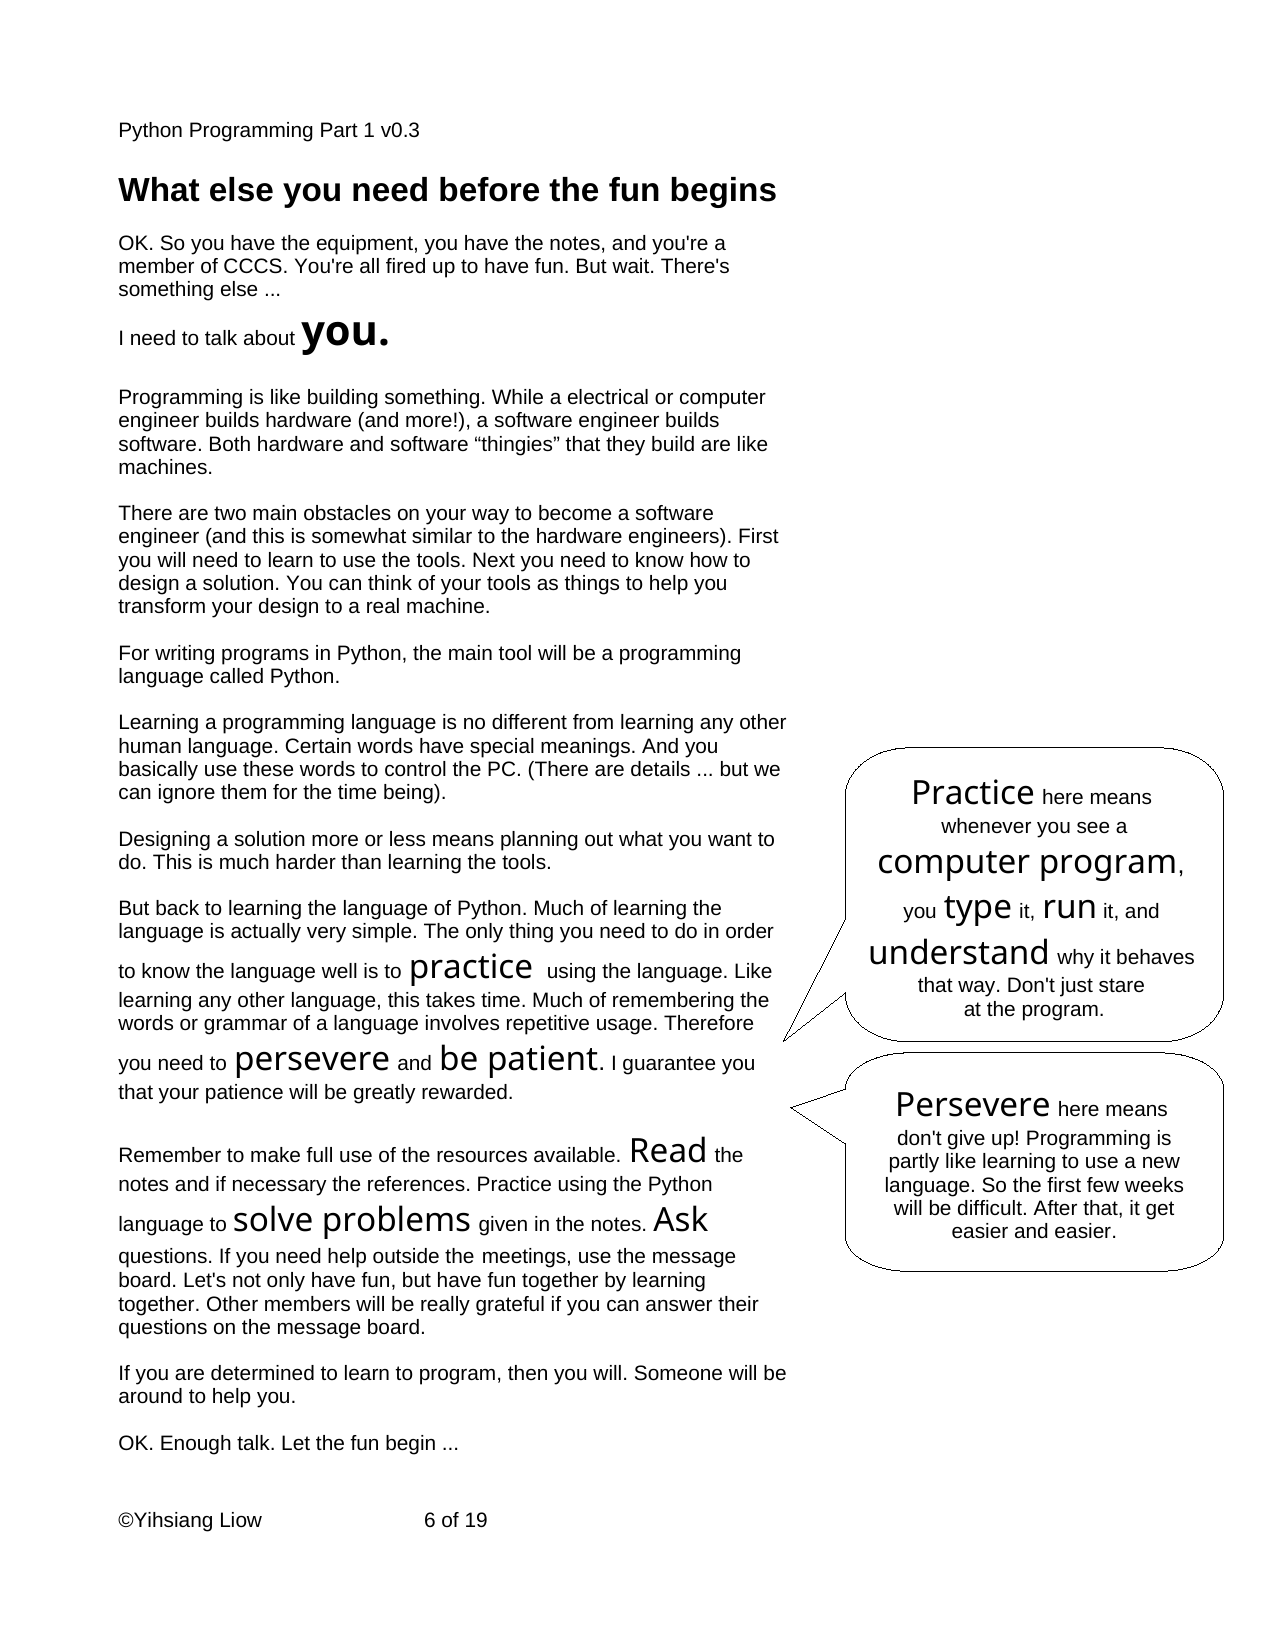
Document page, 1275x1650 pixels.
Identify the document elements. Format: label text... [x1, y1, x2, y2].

text I need to talk about you. [118, 301, 793, 358]
text There are two main obstacles on your way to become a software engineer (and this is somewhat similar to the hardware engineers). First you will need to learn to use the tools. Next you need to know how to design a solution. You can think of your tools as things to help you transform your design to a real machine. [118, 502, 793, 618]
text What else you need before the fun begins [118, 171, 793, 208]
text Learning a programming language is no different from learning any other human language. Certain words have special meanings. And you basically use these words to control the PC. (There are details ... but we can ignore them for the time being). [118, 711, 793, 804]
text OK. Enough talk. Let the fun begin ... [118, 1432, 793, 1455]
text Programming is like building something. While a electrical or computer engineer builds hardware (and more!), a software engineer builds software. Both hardware and software “thingies” that they build are like machines. [118, 386, 793, 479]
text Designing a solution more or less means planning out what you want to do. This is much harder than learning the tools. [118, 827, 793, 873]
text For writing programs in Python, the main tool will be a programming language called Python. [118, 641, 793, 688]
text OK. So you have the equipment, you have the notes, and you're a member of CCCS. You're all fired up to have fun. But wait. There's something else ... [118, 231, 793, 301]
text If you are determined to learn to program, then you will. Someone will be around to help you. [118, 1362, 793, 1408]
text But back to learning the language of Python. Much of learning the language is actually very simple. The only thing you need to do in order to know the language well is to practice using the language. Like learning any other language, this takes time. Much of remembering the words or grammar of a language involves repetitive usage. Therefore you need to persevere and be patient. I guarantee you that your patience will be greatly rewarded. [118, 897, 793, 1104]
text Remember to make full use of the resources available. Read the notes and if necessary the references. Practice using the Python language to solve problems given in the notes. Ask questions. If you need help outside the meetings, use the message board. Let's not only have fun, but have fun together by learning together. Other members will be really grateful if you can answer their questions on the message board. [118, 1127, 793, 1339]
